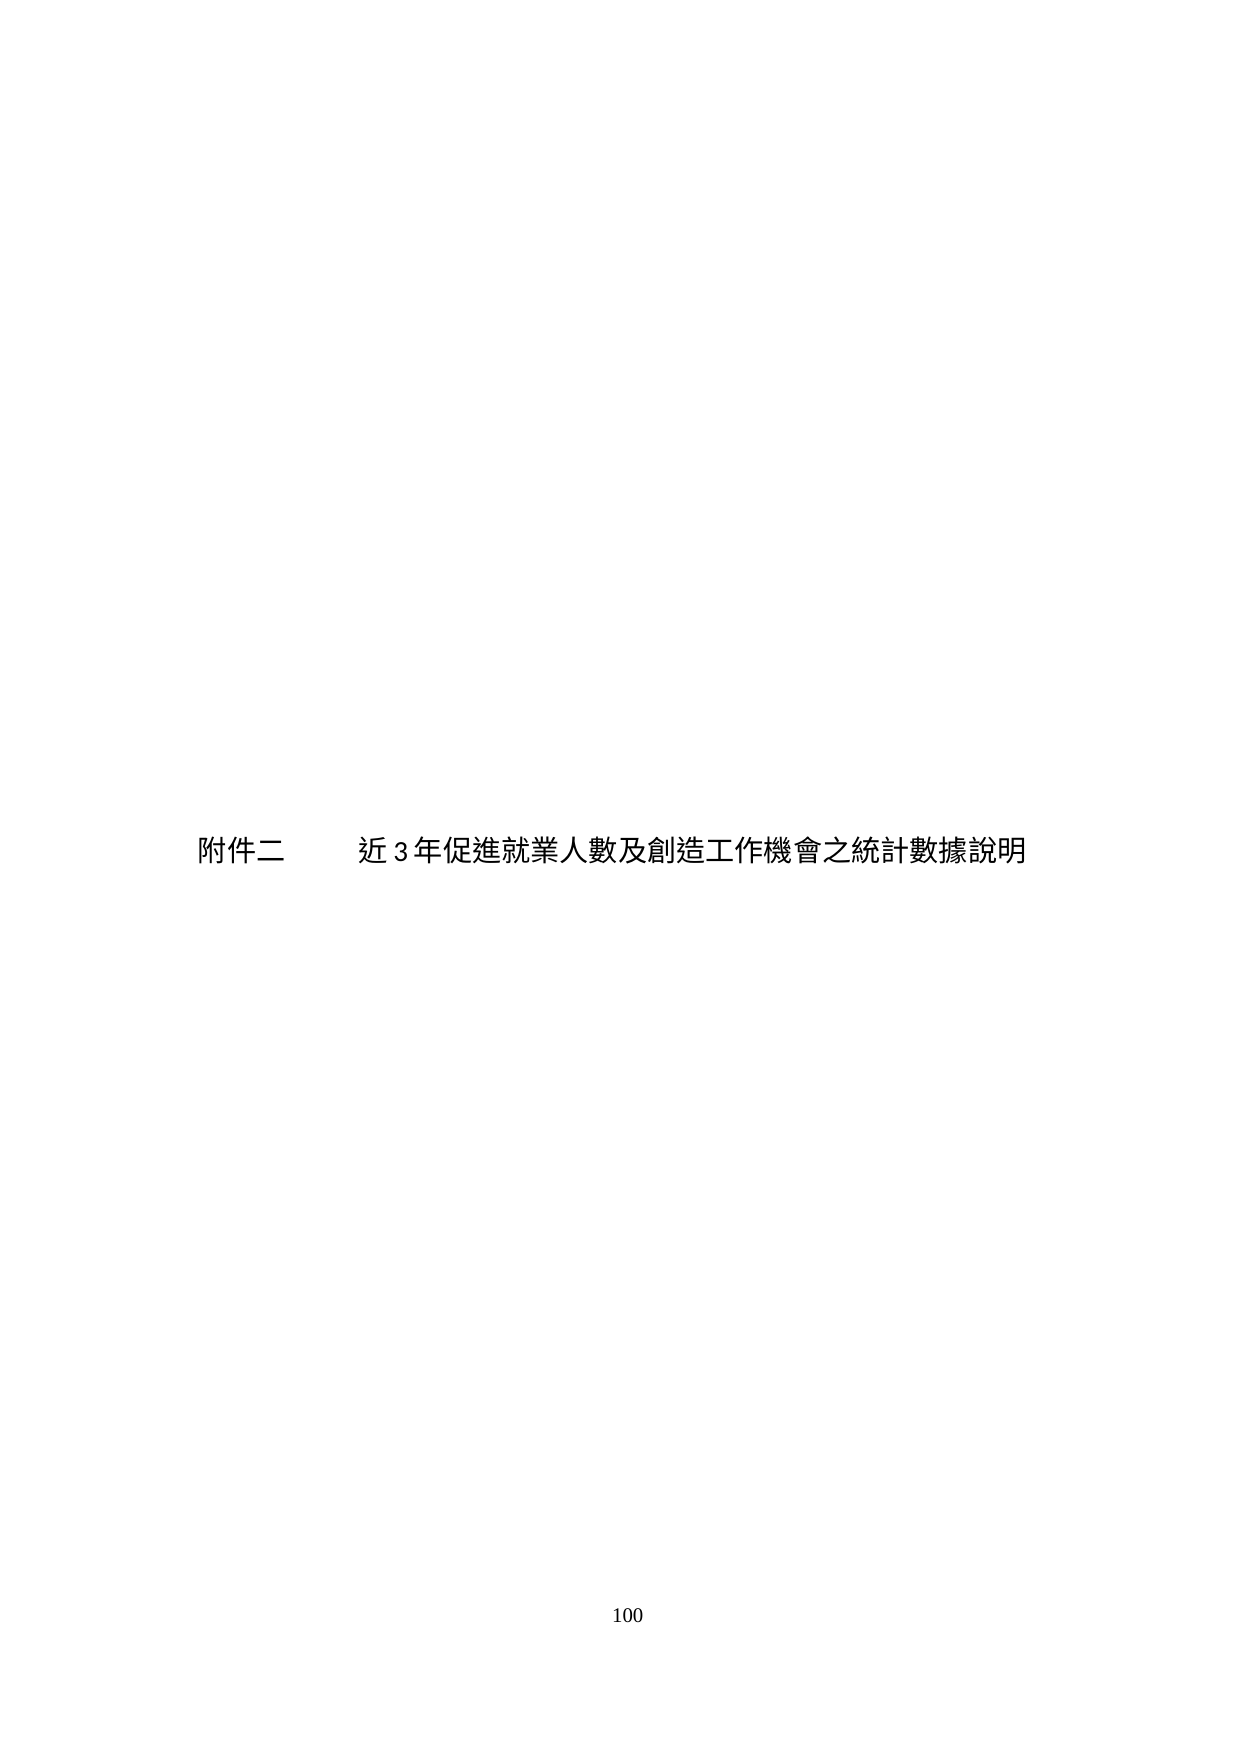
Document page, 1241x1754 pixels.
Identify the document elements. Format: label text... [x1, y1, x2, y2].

text 附件二 近3年促進就業人數及創造工作機會之統計數據說明 [198, 807, 1107, 870]
